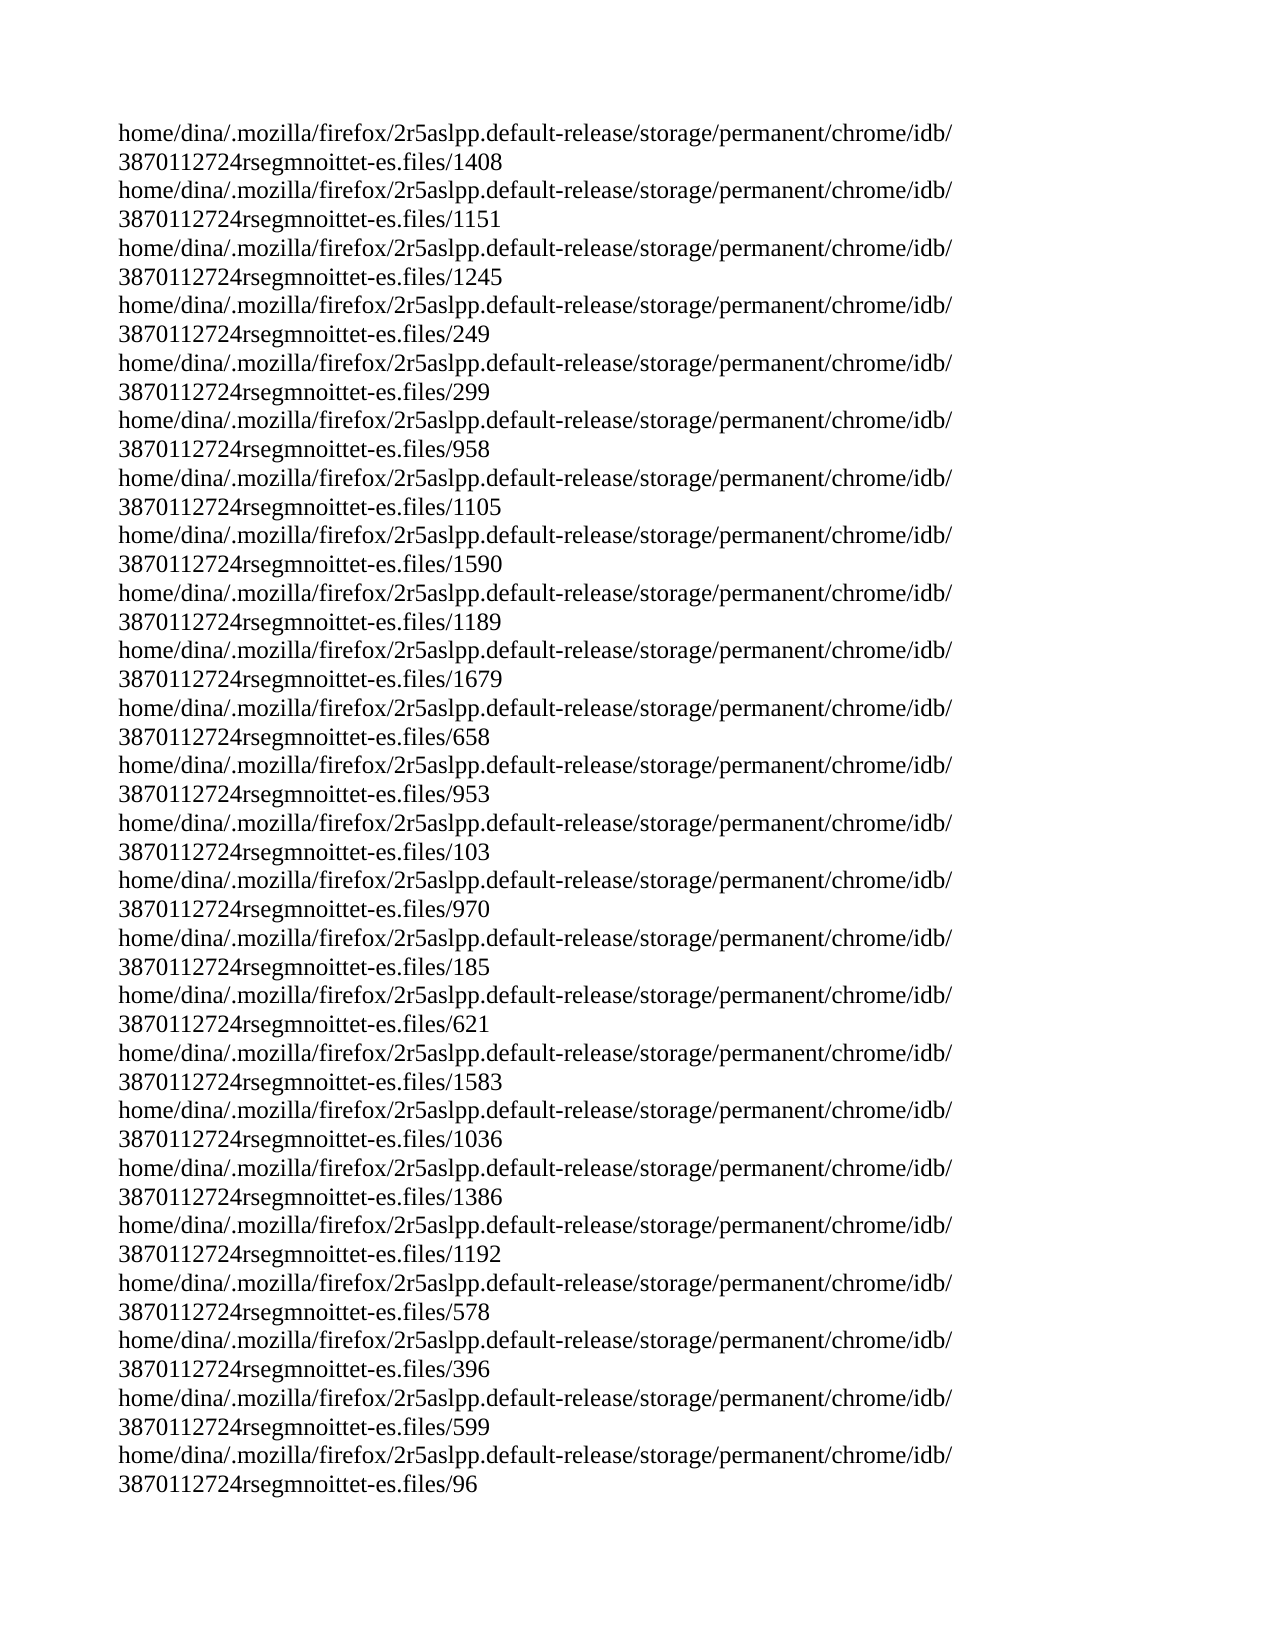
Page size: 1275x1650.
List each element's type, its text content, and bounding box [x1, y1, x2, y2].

text home/dina/.mozilla/firefox/2r5aslpp.default-release/storage/permanent/chrome/idb/3870112724rsegmnoittet-es.files/1245 [118, 233, 1157, 291]
text home/dina/.mozilla/firefox/2r5aslpp.default-release/storage/permanent/chrome/idb/3870112724rsegmnoittet-es.files/299 [118, 348, 1157, 406]
text home/dina/.mozilla/firefox/2r5aslpp.default-release/storage/permanent/chrome/idb/3870112724rsegmnoittet-es.files/970 [118, 866, 1157, 923]
text home/dina/.mozilla/firefox/2r5aslpp.default-release/storage/permanent/chrome/idb/3870112724rsegmnoittet-es.files/396 [118, 1326, 1157, 1383]
text home/dina/.mozilla/firefox/2r5aslpp.default-release/storage/permanent/chrome/idb/3870112724rsegmnoittet-es.files/1036 [118, 1096, 1157, 1153]
text home/dina/.mozilla/firefox/2r5aslpp.default-release/storage/permanent/chrome/idb/3870112724rsegmnoittet-es.files/1679 [118, 636, 1157, 693]
text home/dina/.mozilla/firefox/2r5aslpp.default-release/storage/permanent/chrome/idb/3870112724rsegmnoittet-es.files/1192 [118, 1211, 1157, 1268]
text home/dina/.mozilla/firefox/2r5aslpp.default-release/storage/permanent/chrome/idb/3870112724rsegmnoittet-es.files/578 [118, 1268, 1157, 1326]
text home/dina/.mozilla/firefox/2r5aslpp.default-release/storage/permanent/chrome/idb/3870112724rsegmnoittet-es.files/249 [118, 291, 1157, 348]
text home/dina/.mozilla/firefox/2r5aslpp.default-release/storage/permanent/chrome/idb/3870112724rsegmnoittet-es.files/621 [118, 981, 1157, 1038]
text home/dina/.mozilla/firefox/2r5aslpp.default-release/storage/permanent/chrome/idb/3870112724rsegmnoittet-es.files/1105 [118, 463, 1157, 521]
text home/dina/.mozilla/firefox/2r5aslpp.default-release/storage/permanent/chrome/idb/3870112724rsegmnoittet-es.files/96 [118, 1441, 1157, 1498]
text home/dina/.mozilla/firefox/2r5aslpp.default-release/storage/permanent/chrome/idb/3870112724rsegmnoittet-es.files/1189 [118, 578, 1157, 636]
text home/dina/.mozilla/firefox/2r5aslpp.default-release/storage/permanent/chrome/idb/3870112724rsegmnoittet-es.files/1386 [118, 1153, 1157, 1211]
text home/dina/.mozilla/firefox/2r5aslpp.default-release/storage/permanent/chrome/idb/3870112724rsegmnoittet-es.files/958 [118, 406, 1157, 463]
text home/dina/.mozilla/firefox/2r5aslpp.default-release/storage/permanent/chrome/idb/3870112724rsegmnoittet-es.files/1590 [118, 521, 1157, 578]
text home/dina/.mozilla/firefox/2r5aslpp.default-release/storage/permanent/chrome/idb/3870112724rsegmnoittet-es.files/953 [118, 751, 1157, 808]
text home/dina/.mozilla/firefox/2r5aslpp.default-release/storage/permanent/chrome/idb/3870112724rsegmnoittet-es.files/1583 [118, 1038, 1157, 1096]
text home/dina/.mozilla/firefox/2r5aslpp.default-release/storage/permanent/chrome/idb/3870112724rsegmnoittet-es.files/1408 [118, 118, 1157, 176]
text home/dina/.mozilla/firefox/2r5aslpp.default-release/storage/permanent/chrome/idb/3870112724rsegmnoittet-es.files/185 [118, 923, 1157, 981]
text home/dina/.mozilla/firefox/2r5aslpp.default-release/storage/permanent/chrome/idb/3870112724rsegmnoittet-es.files/658 [118, 693, 1157, 751]
text home/dina/.mozilla/firefox/2r5aslpp.default-release/storage/permanent/chrome/idb/3870112724rsegmnoittet-es.files/599 [118, 1383, 1157, 1441]
text home/dina/.mozilla/firefox/2r5aslpp.default-release/storage/permanent/chrome/idb/3870112724rsegmnoittet-es.files/103 [118, 808, 1157, 866]
text home/dina/.mozilla/firefox/2r5aslpp.default-release/storage/permanent/chrome/idb/3870112724rsegmnoittet-es.files/1151 [118, 176, 1157, 233]
